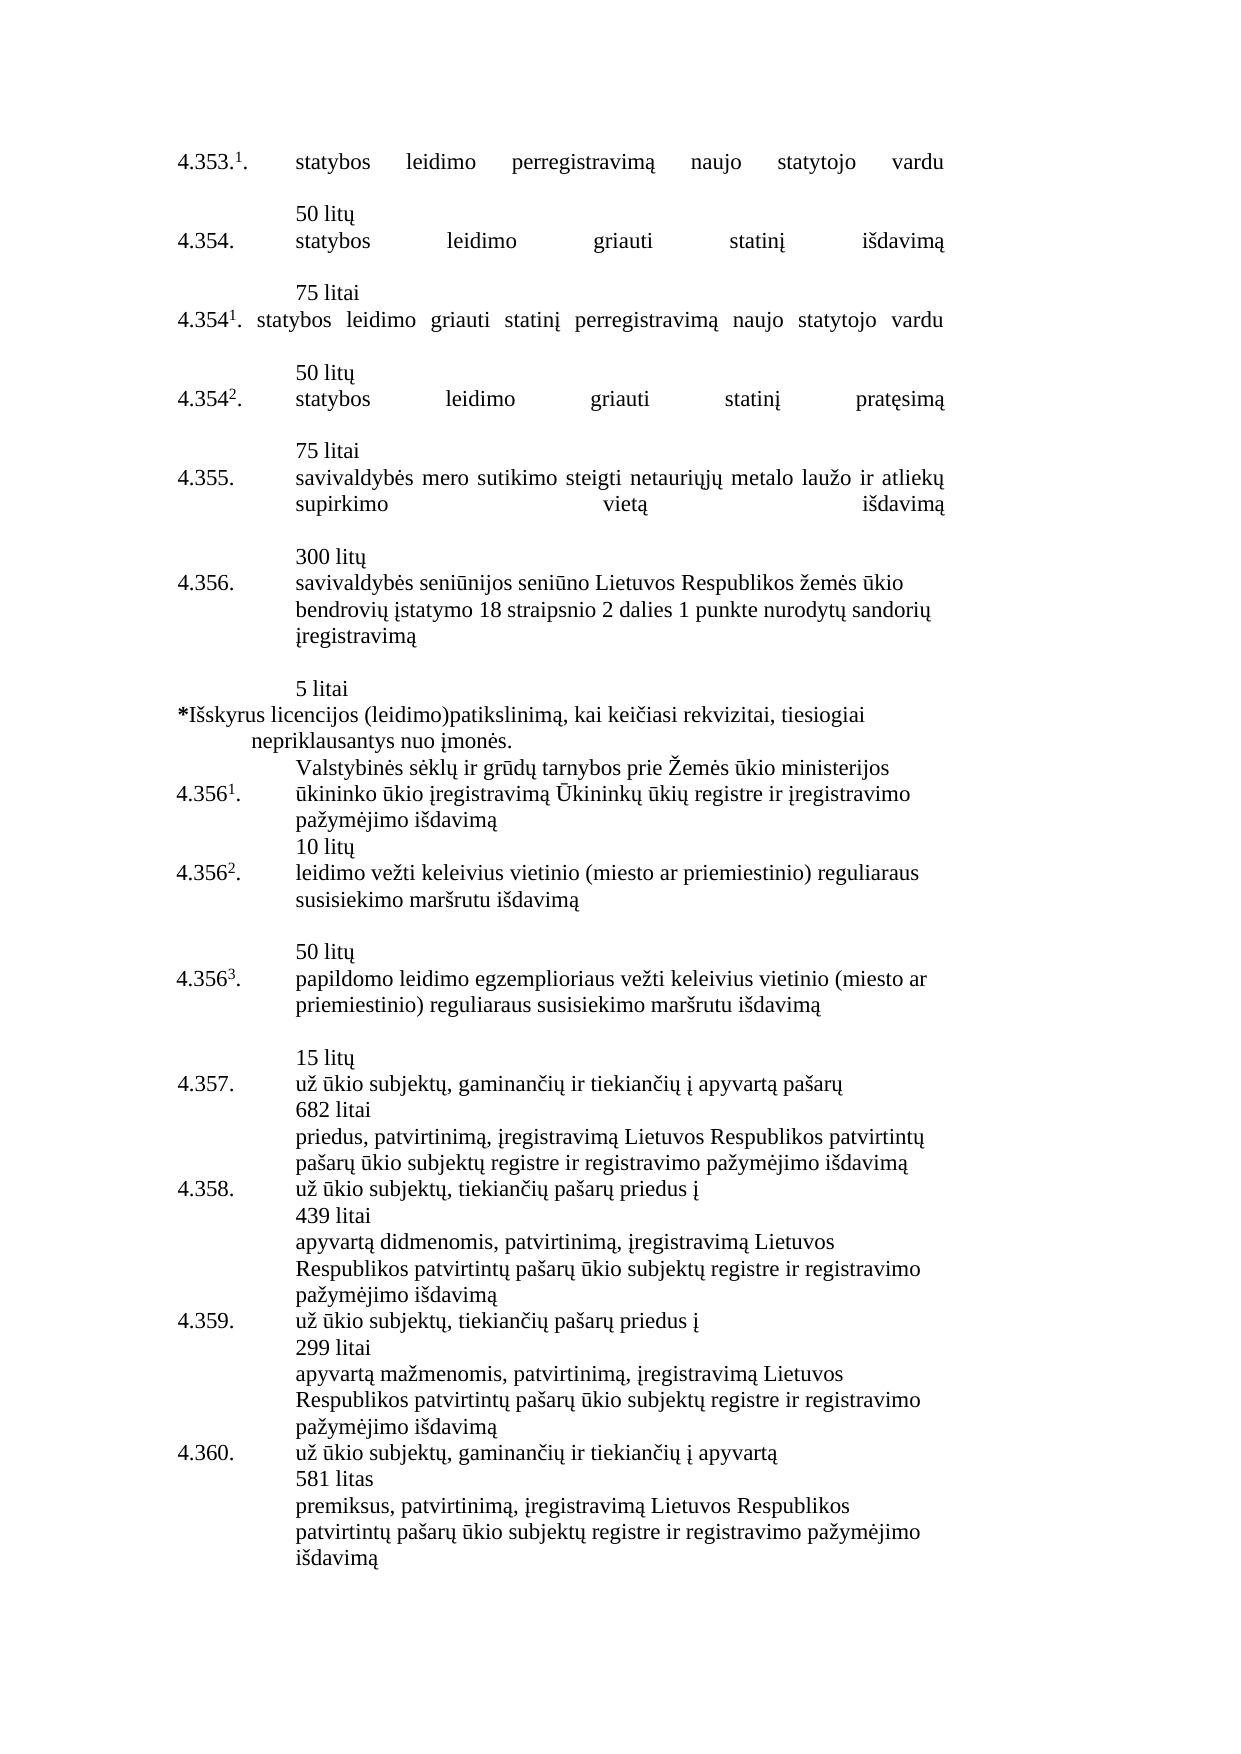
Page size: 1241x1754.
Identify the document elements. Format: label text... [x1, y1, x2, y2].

text išdavimą [177, 1544, 945, 1571]
text 4.3541. statybos leidimo griauti statinį perregistravimą naujo statytojo vardu 50 litų [177, 306, 945, 385]
text 4.357. už ūkio subjektų, gaminančių ir tiekiančių į apyvartą pašarų 682 litai [177, 1070, 945, 1123]
text 4.353.1. statybos leidimo perregistravimą naujo statytojo vardu 50 litų [177, 148, 945, 227]
text apyvartą didmenomis, patvirtinimą, įregistravimą Lietuvos [252, 1228, 945, 1254]
text premiksus, patvirtinimą, įregistravimą Lietuvos Respublikos [177, 1492, 945, 1518]
text pašarų ūkio subjektų registre ir registravimo pažymėjimo išdavimą [252, 1149, 945, 1176]
text *Išskyrus licencijos (leidimo)patikslinimą, kai keičiasi rekvizitai, tiesiogiai [177, 701, 1122, 727]
text pažymėjimo išdavimą 10 litų [176, 807, 945, 859]
text patvirtintų pašarų ūkio subjektų registre ir registravimo pažymėjimo [177, 1518, 945, 1544]
text 4.355. savivaldybės mero sutikimo steigti netauriųjų metalo laužo ir atliekų supirkimo vietą išdavimą 300 litų [177, 464, 945, 569]
text 4.356. savivaldybės seniūnijos seniūno Lietuvos Respublikos žemės ūkio bendrovių įstatymo 18 straipsnio 2 dalies 1 punkte nurodytų sandorių įregistravimą 5 litai [177, 569, 945, 701]
text pažymėjimo išdavimą [252, 1413, 945, 1439]
text 4.3542. statybos leidimo griauti statinį pratęsimą 75 litai [177, 385, 945, 464]
text Valstybinės sėklų ir grūdų tarnybos prie Žemės ūkio ministerijos [177, 754, 945, 780]
text 4.360. už ūkio subjektų, gaminančių ir tiekiančių į apyvartą 581 litas [177, 1439, 945, 1492]
text 4.3562. leidimo vežti keleivius vietinio (miesto ar priemiestinio) reguliaraus susisiekimo maršrutu išdavimą 50 litų [176, 859, 945, 965]
text 4.359. už ūkio subjektų, tiekiančių pašarų priedus į 299 litai [177, 1307, 945, 1360]
text 4.3561. ūkininko ūkio įregistravimą Ūkininkų ūkių registre ir įregistravimo [176, 780, 945, 807]
text apyvartą mažmenomis, patvirtinimą, įregistravimą Lietuvos [252, 1360, 945, 1386]
text Respublikos patvirtintų pašarų ūkio subjektų registre ir registravimo [252, 1254, 945, 1281]
text 4.3563. papildomo leidimo egzemplioriaus vežti keleivius vietinio (miesto ar priemiestinio) reguliaraus susisiekimo maršrutu išdavimą 15 litų [176, 965, 945, 1070]
text Respublikos patvirtintų pašarų ūkio subjektų registre ir registravimo [252, 1386, 945, 1413]
text 4.358. už ūkio subjektų, tiekiančių pašarų priedus į 439 litai [177, 1176, 945, 1228]
text pažymėjimo išdavimą [252, 1281, 945, 1307]
text nepriklausantys nuo įmonės. [177, 727, 1122, 754]
text 4.354. statybos leidimo griauti statinį išdavimą 75 litai [177, 227, 945, 306]
text priedus, patvirtinimą, įregistravimą Lietuvos Respublikos patvirtintų [252, 1123, 945, 1149]
